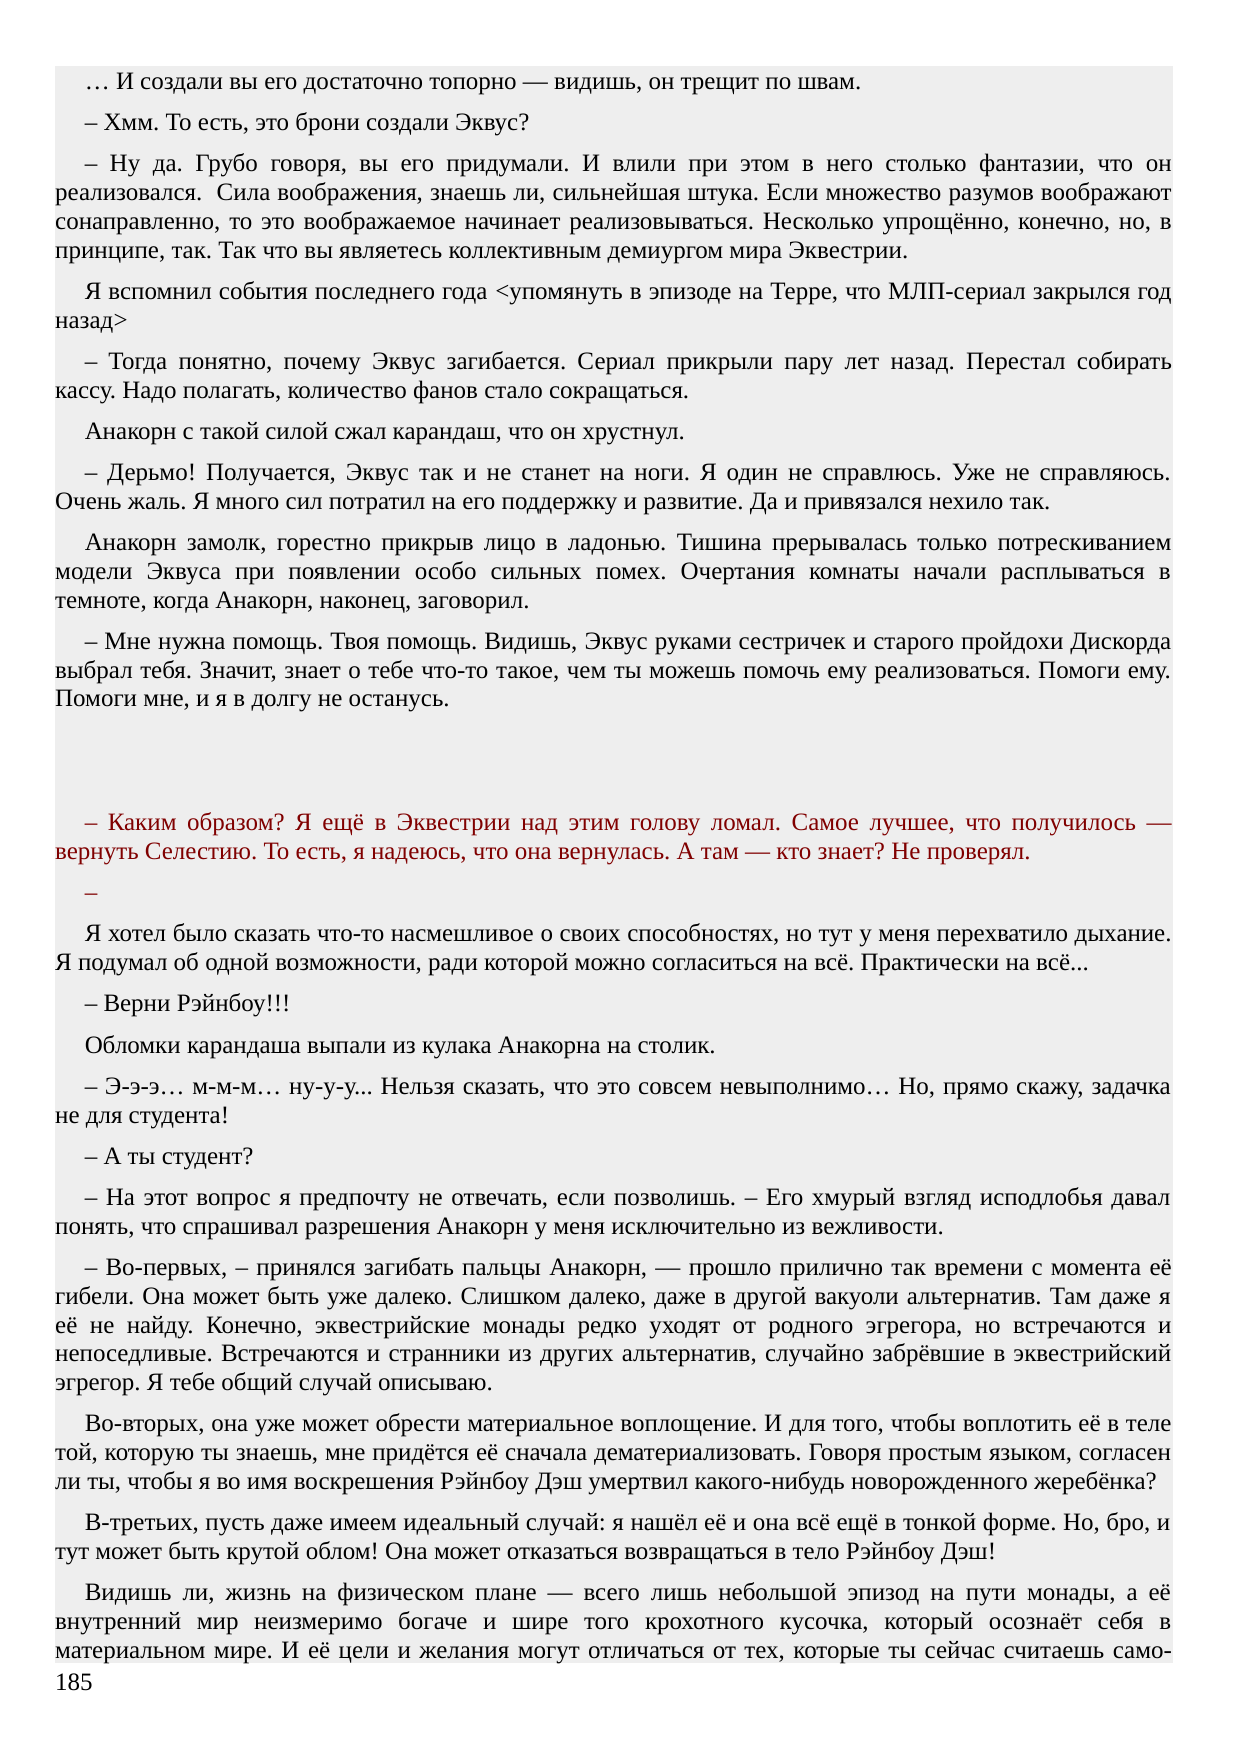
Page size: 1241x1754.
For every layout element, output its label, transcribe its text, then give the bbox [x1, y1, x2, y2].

text – Тогда понятно, почему Эквус загибается. Сериал прикрыли пару лет назад. Перестал собирать кассу. Надо полагать, количество фанов стало сокращаться. [55, 346, 1173, 403]
text В-третьих, пусть даже имеем идеальный случай: я нашёл её и она всё ещё в тонкой форме. Но, бро, и тут может быть крутой облом! Она может отказаться возвращаться в тело Рэйнбоу Дэш! [55, 1507, 1173, 1565]
text – А ты студент? [55, 1141, 1173, 1170]
text – Во-первых, – принялся загибать пальцы Анакорн, — прошло прилично так времени с момента её гибели. Она может быть уже далеко. Слишком далеко, даже в другой вакуоли альтернатив. Там даже я её не найду. Конечно, эквестрийские монады редко уходят от родного эгрегора, но встречаются и непоседливые. Встречаются и странники из других альтернатив, случайно забрёвшие в эквестрийский эгрегор. Я тебе общий случай описываю. [55, 1252, 1173, 1396]
text – Каким образом? Я ещё в Эквестрии над этим голову ломал. Самое лучшее, что получилось — вернуть Селестию. То есть, я надеюсь, что она вернулась. А там — кто знает? Не проверял. [55, 807, 1173, 865]
text – Э-э-э… м-м-м… ну-у-у... Нельзя сказать, что это совсем невыполнимо… Но, прямо скажу, задачка не для студента! [55, 1071, 1173, 1128]
text – Верни Рэйнбоу!!! [55, 988, 1173, 1017]
text Я хотел было сказать что-то насмешливое о своих способностях, но тут у меня перехватило дыхание. Я подумал об одной возможности, ради которой можно согласиться на всё. Практически на всё... [55, 918, 1173, 976]
text – [55, 877, 1173, 906]
text – На этот вопрос я предпочту не отвечать, если позволишь. – Его хмурый взгляд исподлобья давал понять, что спрашивал разрешения Анакорн у меня исключительно из вежливости. [55, 1182, 1173, 1240]
text Анакорн замолк, горестно прикрыв лицо в ладонью. Тишина прерывалась только потрескиванием модели Эквуса при появлении особо сильных помех. Очертания комнаты начали расплываться в темноте, когда Анакорн, наконец, заговорил. [55, 527, 1173, 613]
text Обломки карандаша выпали из кулака Анакорна на столик. [55, 1030, 1173, 1058]
text – Дерьмо! Получается, Эквус так и не станет на ноги. Я один не справлюсь. Уже не справляюсь. Очень жаль. Я много сил потратил на его поддержку и развитие. Да и привязался нехило так. [55, 457, 1173, 515]
text Видишь ли, жизнь на физическом плане — всего лишь небольшой эпизод на пути монады, а её внутренний мир неизмеримо богаче и шире того крохотного кусочка, который осознаёт себя в материальном мире. И её цели и желания могут отличаться от тех, которые ты сейчас считаешь само- [55, 1577, 1173, 1663]
text – Ну да. Грубо говоря, вы его придумали. И влили при этом в него столько фантазии, что он реализовался. Сила воображения, знаешь ли, сильнейшая штука. Если множество разумов воображают сонаправленно, то это воображаемое начинает реализовываться. Несколько упрощённо, конечно, но, в принципе, так. Так что вы являетесь коллективным демиургом мира Эквестрии. [55, 148, 1173, 263]
text – Хмм. То есть, это брони создали Эквус? [55, 107, 1173, 136]
text Анакорн с такой силой сжал карандаш, что он хрустнул. [55, 416, 1173, 445]
text Во-вторых, она уже может обрести материальное воплощение. И для того, чтобы воплотить её в теле той, которую ты знаешь, мне придётся её сначала дематериализовать. Говоря простым языком, согласен ли ты, чтобы я во имя воскрешения Рэйнбоу Дэш умертвил какого-нибудь новорожденного жеребёнка? [55, 1408, 1173, 1495]
text Я вспомнил события последнего года <упомянуть в эпизоде на Терре, что МЛП-сериал закрылся год назад> [55, 276, 1173, 333]
text … И создали вы его достаточно топорно — видишь, он трещит по швам. [55, 66, 1173, 95]
text – Мне нужна помощь. Твоя помощь. Видишь, Эквус руками сестричек и старого пройдохи Дискорда выбрал тебя. Значит, знает о тебе что-то такое, чем ты можешь помочь ему реализоваться. Помоги ему. Помоги мне, и я в долгу не останусь. [55, 626, 1173, 712]
